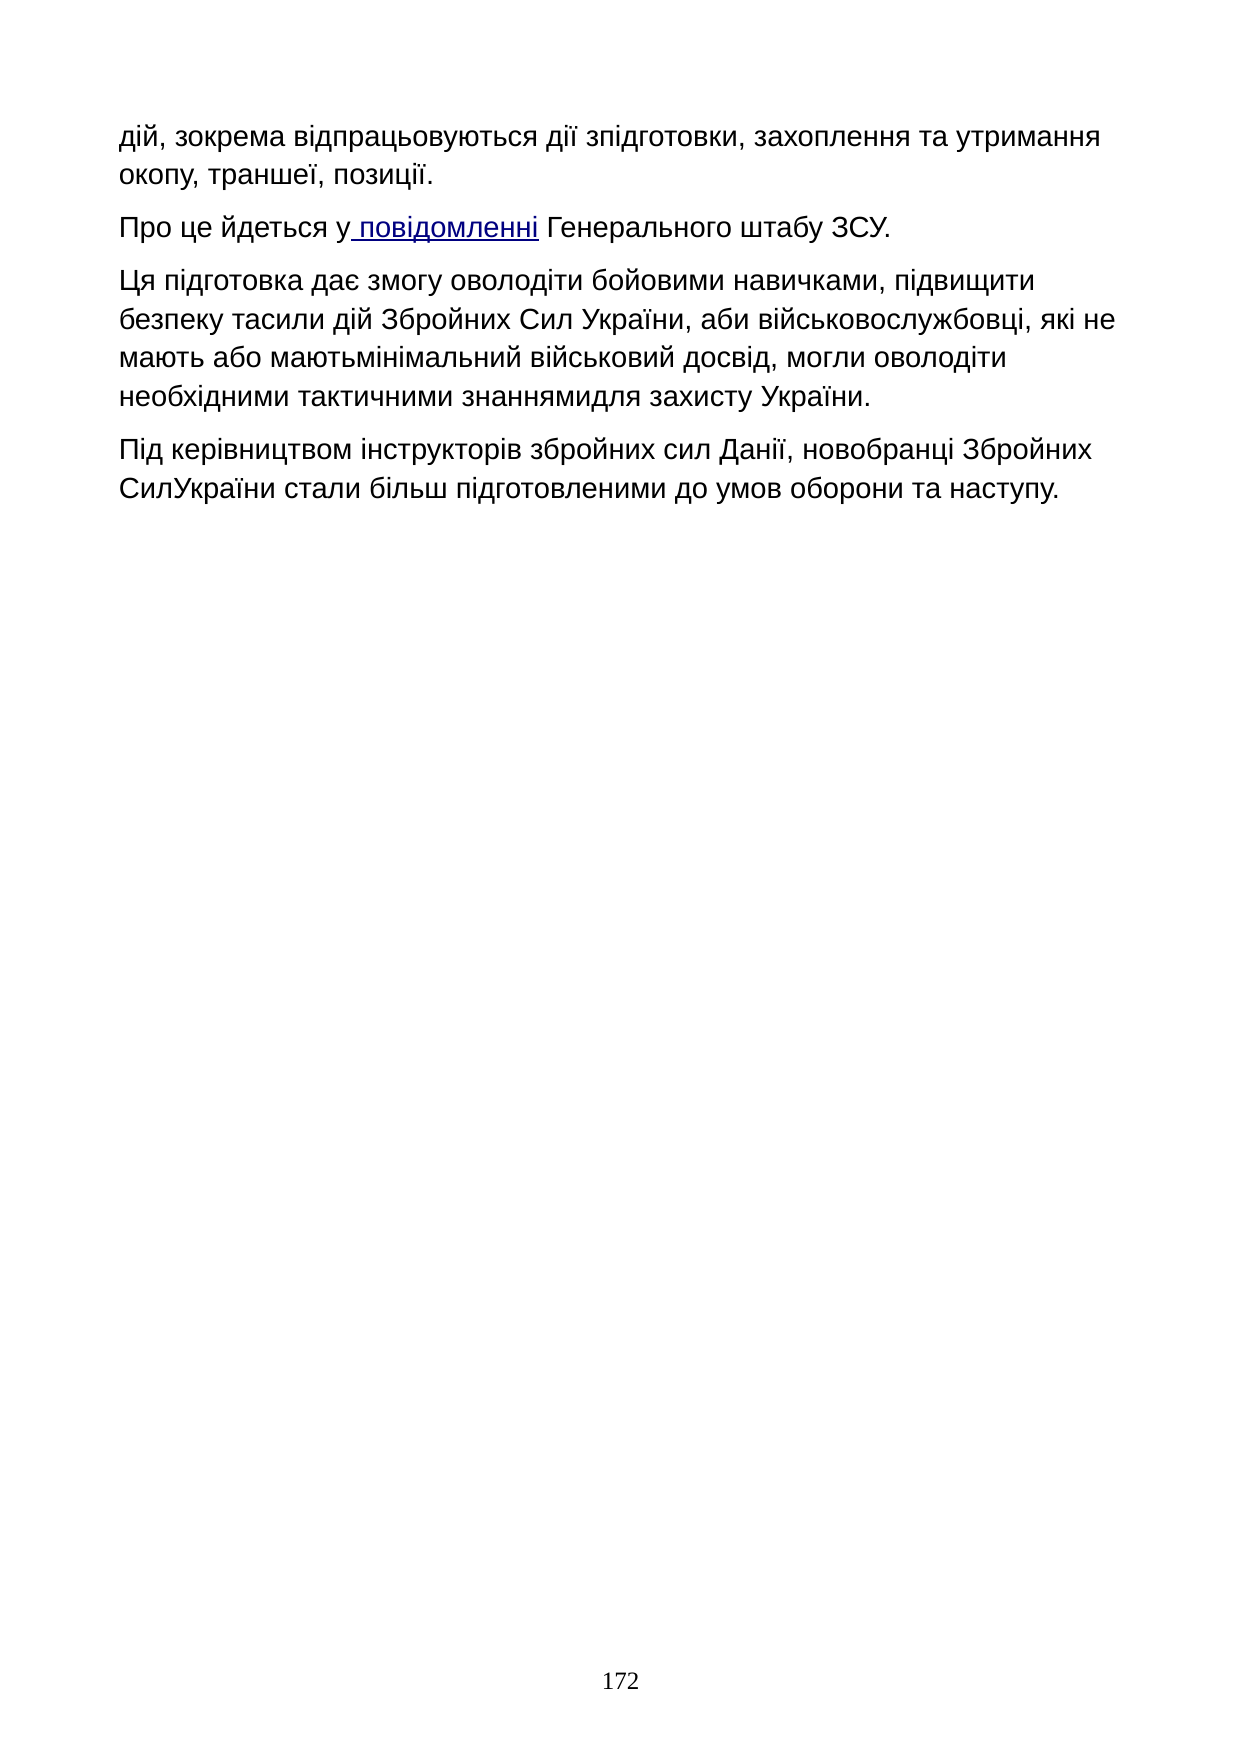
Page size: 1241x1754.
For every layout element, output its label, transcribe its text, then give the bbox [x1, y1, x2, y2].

text дій, зокрема відпрацьовуються дії зпідготовки, захоплення та утримання окопу, траншеї, позиції. [118, 118, 1122, 191]
text Під керівництвом інструкторів збройних сил Данії, новобранці Збройних СилУкраїни стали більш підготовленими до умов оборони та наступу. [118, 432, 1122, 504]
text Про це йдеться у повідомленні Генерального штабу ЗСУ. [118, 210, 1122, 244]
text Ця підготовка дає змогу оволодіти бойовими навичками, підвищити безпеку тасили дій Збройних Сил України, аби військовослужбовці, які не мають або маютьмінімальний військовий досвід, могли оволодіти необхідними тактичними знаннямидля захисту України. [118, 263, 1122, 412]
